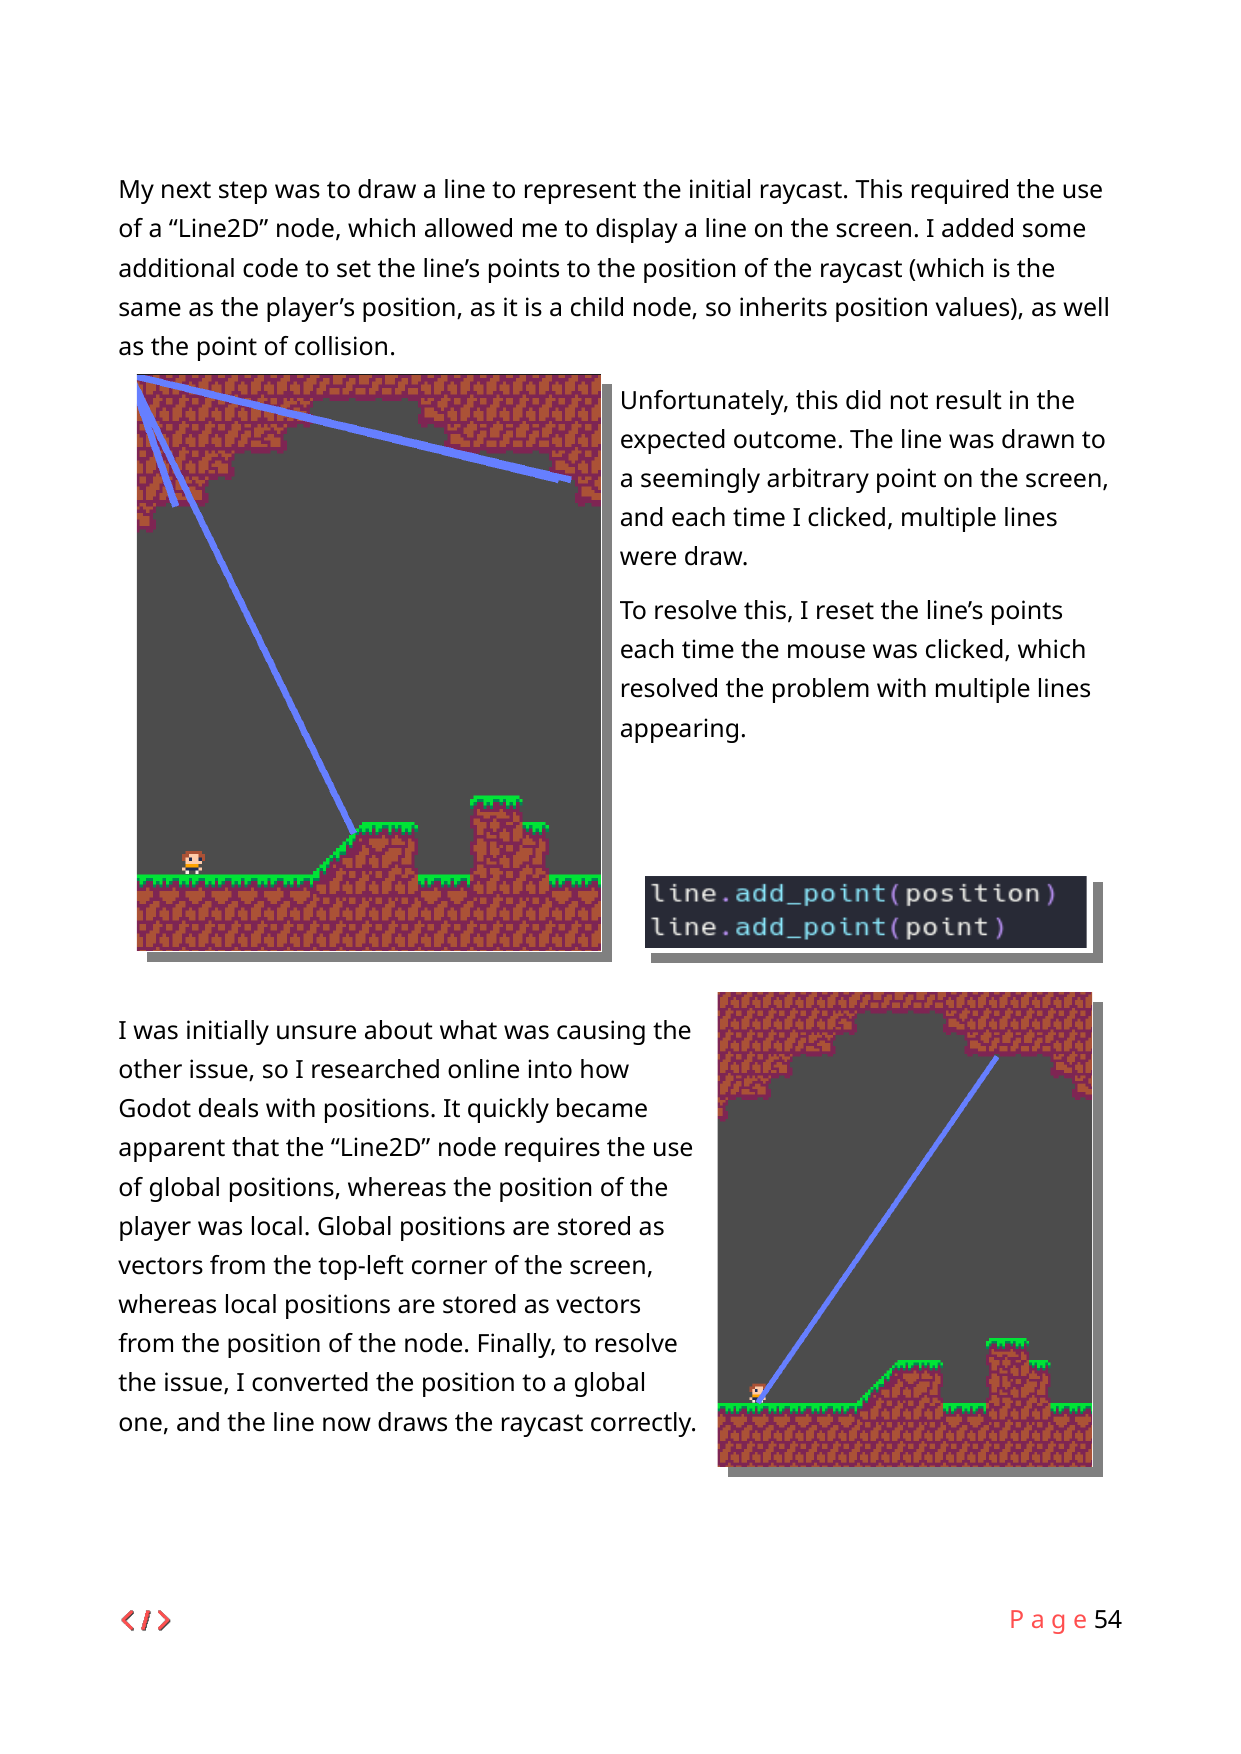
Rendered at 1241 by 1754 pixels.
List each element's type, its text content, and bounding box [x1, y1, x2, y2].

text Unfortunately, this did not result in the expected outcome. The line was drawn to a seemingly arbitrary point on the screen, and each time I clicked, multiple lines were draw. [118, 382, 1122, 573]
picture [116, 1591, 175, 1649]
picture [146, 403, 602, 952]
text My next step was to draw a line to represent the initial raycast. This required the use of a “Line2D” node, which allowed me to display a line on the screen. I added some additional code to set the line’s points to the position of the raycast (which is the same as the player’s position, as it is a child node, so inherits position values), as well as the point of collision. [118, 172, 1122, 363]
text I was initially unsure about what was causing the other issue, so I researched online into how Godot deals with positions. It quickly became apparent that the “Line2D” node requires the use of global positions, whereas the position of the player was local. Global positions are stored as vectors from the top-left corner of the screen, whereas local positions are stored as vectors from the position of the node. Finally, to resolve the issue, I converted the position to a global one, and the line now draws the raycast correctly. [118, 764, 1122, 1464]
text To resolve this, I reset the line’s points each time the mouse was clicked, which resolved the problem with multiple lines appearing. [612, 593, 1122, 744]
picture [717, 1016, 1093, 1467]
text [118, 593, 146, 744]
picture [687, 912, 1091, 950]
